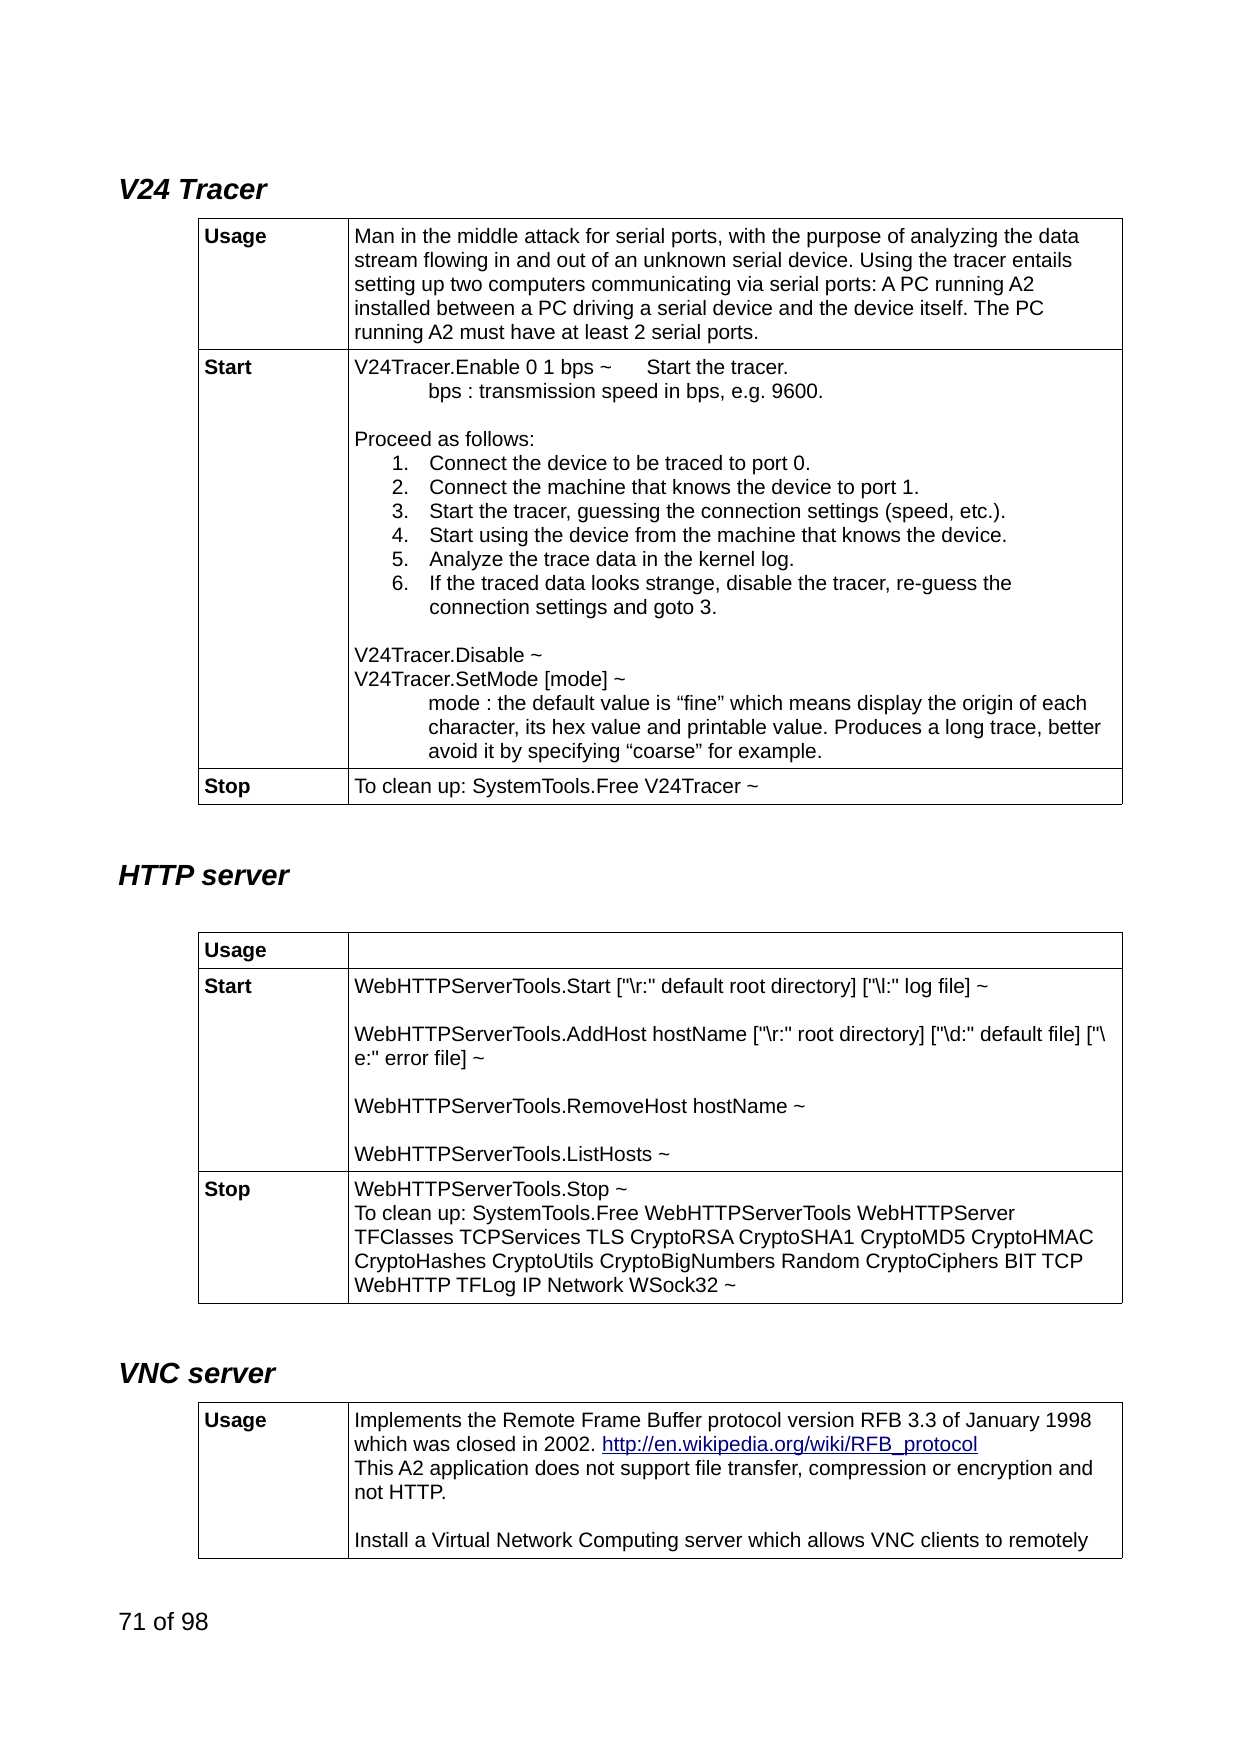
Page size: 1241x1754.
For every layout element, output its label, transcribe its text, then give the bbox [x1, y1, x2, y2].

table_cell Start [199, 969, 348, 1171]
table_cell WebHTTPServerTools.Stop ~ To clean up: SystemTools.Free WebHTTPServerTools WebHTTPServer TFClasses TCPServices TLS CryptoRSA CryptoSHA1 CryptoMD5 CryptoHMAC CryptoHashes CryptoUtils CryptoBigNumbers Random CryptoCiphers BIT TCP WebHTTP TFLog IP Network WSock32 ~ [349, 1172, 1122, 1302]
subtitle V24 Tracer [118, 172, 1122, 205]
table_cell WebHTTPServerTools.Start ["\r:" default root directory] ["\l:" log file] ~ WebHTTPServerTools.AddHost hostName ["\r:" root directory] ["\d:" default file] ["\e:" error file] ~ WebHTTPServerTools.RemoveHost hostName ~ WebHTTPServerTools.ListHosts ~ [349, 969, 1122, 1171]
table_header Usage [199, 933, 348, 968]
table_header Usage [199, 219, 348, 349]
table_header Man in the middle attack for serial ports, with the purpose of analyzing the data stream flowing in and out of an unknown serial device. Using the tracer entails setting up two computers communicating via serial ports: A PC running A2 installed between a PC driving a serial device and the device itself. The PC running A2 must have at least 2 serial ports. [349, 219, 1122, 349]
table_cell To clean up: SystemTools.Free V24Tracer ~ [349, 769, 1122, 804]
table_header Usage [199, 1403, 348, 1558]
table_cell Stop [199, 769, 348, 804]
table_cell Start [199, 350, 348, 768]
subtitle HTTP server [118, 857, 1122, 891]
table_header Implements the Remote Frame Buffer protocol version RFB 3.3 of January 1998 which was closed in 2002. http://en.wikipedia.org/wiki/RFB_protocol This A2 application does not support file transfer, compression or encryption and not HTTP. Install a Virtual Network Computing server which allows VNC clients to remotely [349, 1403, 1122, 1558]
table_header [349, 933, 1122, 968]
table_cell Stop [199, 1172, 348, 1302]
table_cell V24Tracer.Enable 0 1 bps ~ Start the tracer. bps : transmission speed in bps, e.g. 9600. Proceed as follows: Connect the device to be traced to port 0. Connect the machine that knows the device to port 1. Start the tracer, guessing the connection settings (speed, etc.). Start using the device from the machine that knows the device. Analyze the trace data in the kernel log. If the traced data looks strange, disable the tracer, re-guess the connection settings and goto 3. V24Tracer.Disable ~ V24Tracer.SetMode [mode] ~ mode : the default value is “fine” which means display the origin of each character, its hex value and printable value. Produces a long trace, better avoid it by specifying “coarse” for example. [349, 350, 1122, 768]
subtitle VNC server [118, 1356, 1122, 1390]
